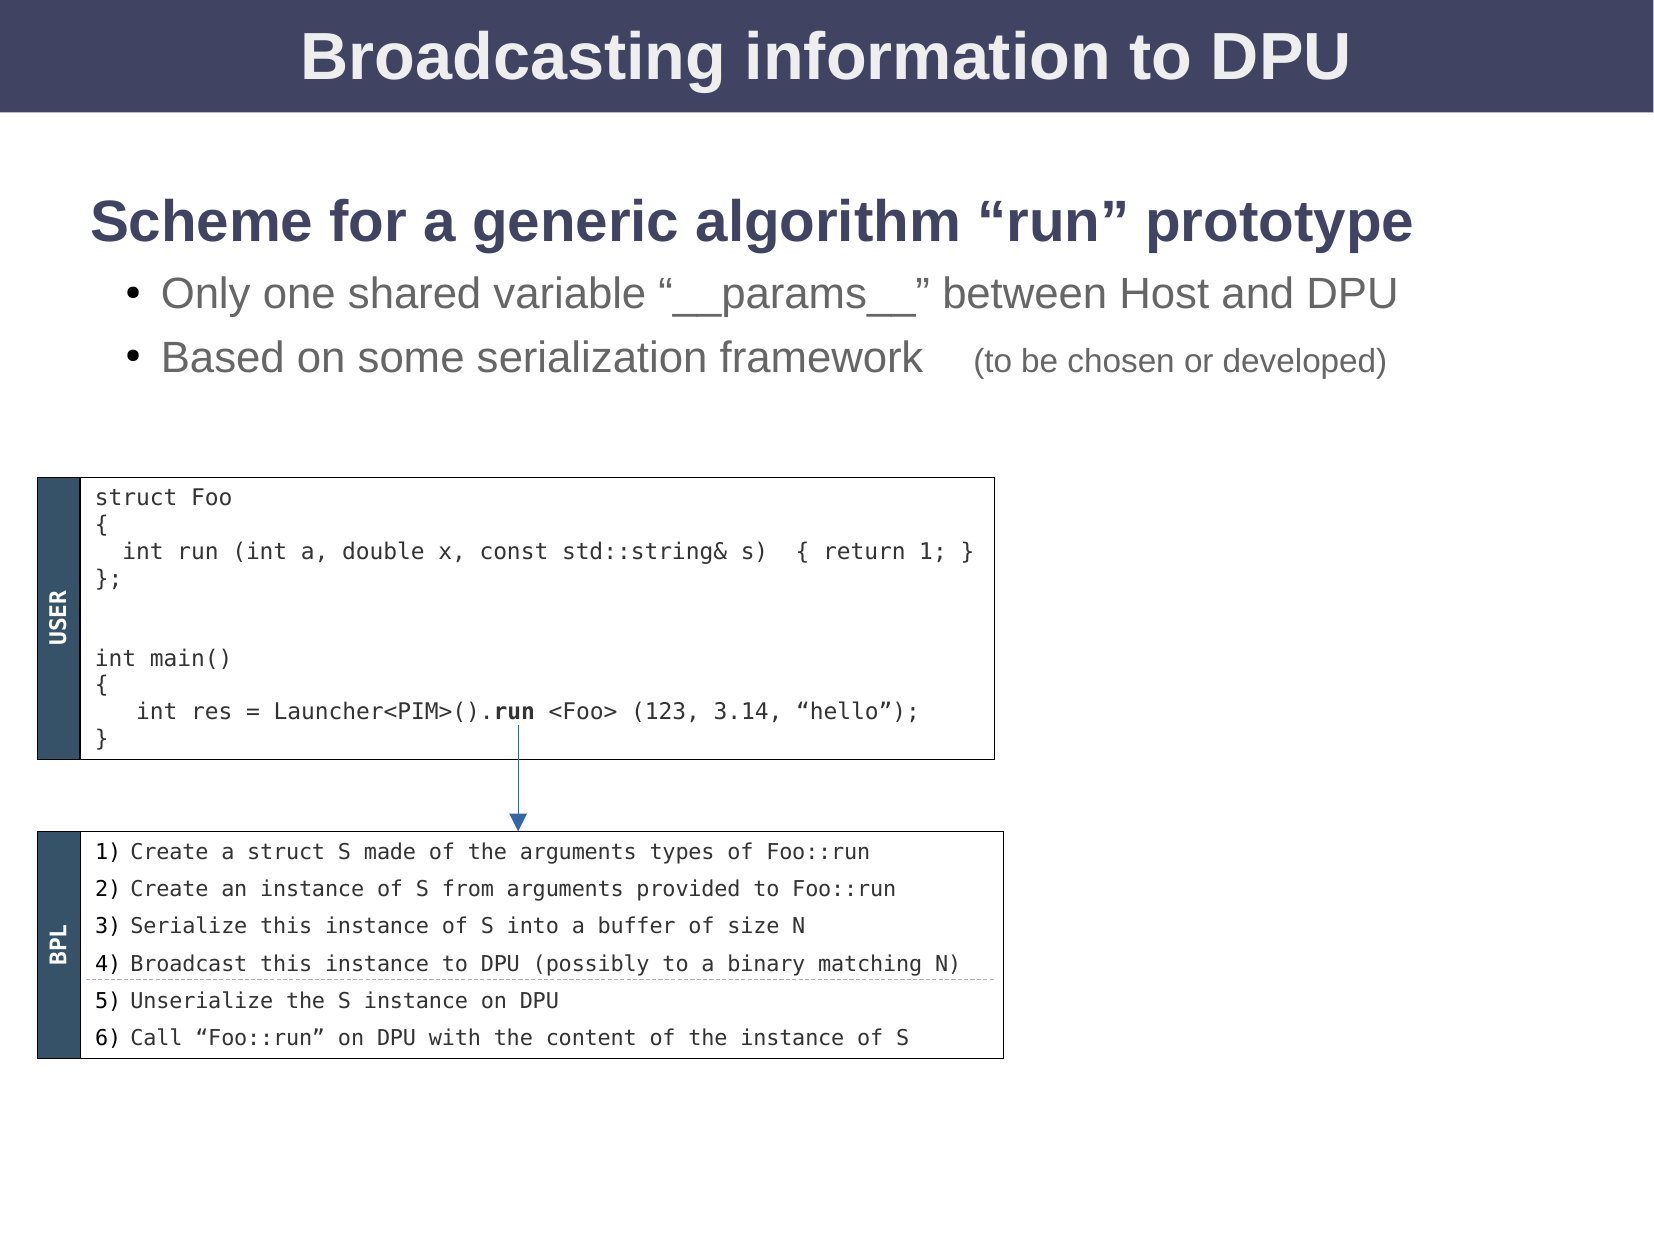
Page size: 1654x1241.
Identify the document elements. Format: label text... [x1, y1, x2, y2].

text_box USER [37, 477, 80, 760]
text_box BPL [37, 831, 81, 1059]
text_box Scheme for a generic algorithm “run” prototype Only one shared variable “__params__” between Host and DPU Based on some serialization framework (to be chosen or developed) [75, 181, 1613, 389]
text_box Broadcasting information to DPU [0, 0, 1654, 113]
text_box Create a struct S made of the arguments types of Foo::run Create an instance of S from arguments provided to Foo::run Serialize this instance of S into a buffer of size N Broadcast this instance to DPU (possibly to a binary matching N) Unserialize the S instance on DPU Call “Foo::run” on DPU with the content of the instance of S [81, 831, 1004, 1059]
text_box struct Foo { int run (int a, double x, const std::string& s) { return 1; } }; int main() { int res = Launcher<PIM>().run <Foo> (123, 3.14, “hello”); } [80, 477, 995, 760]
